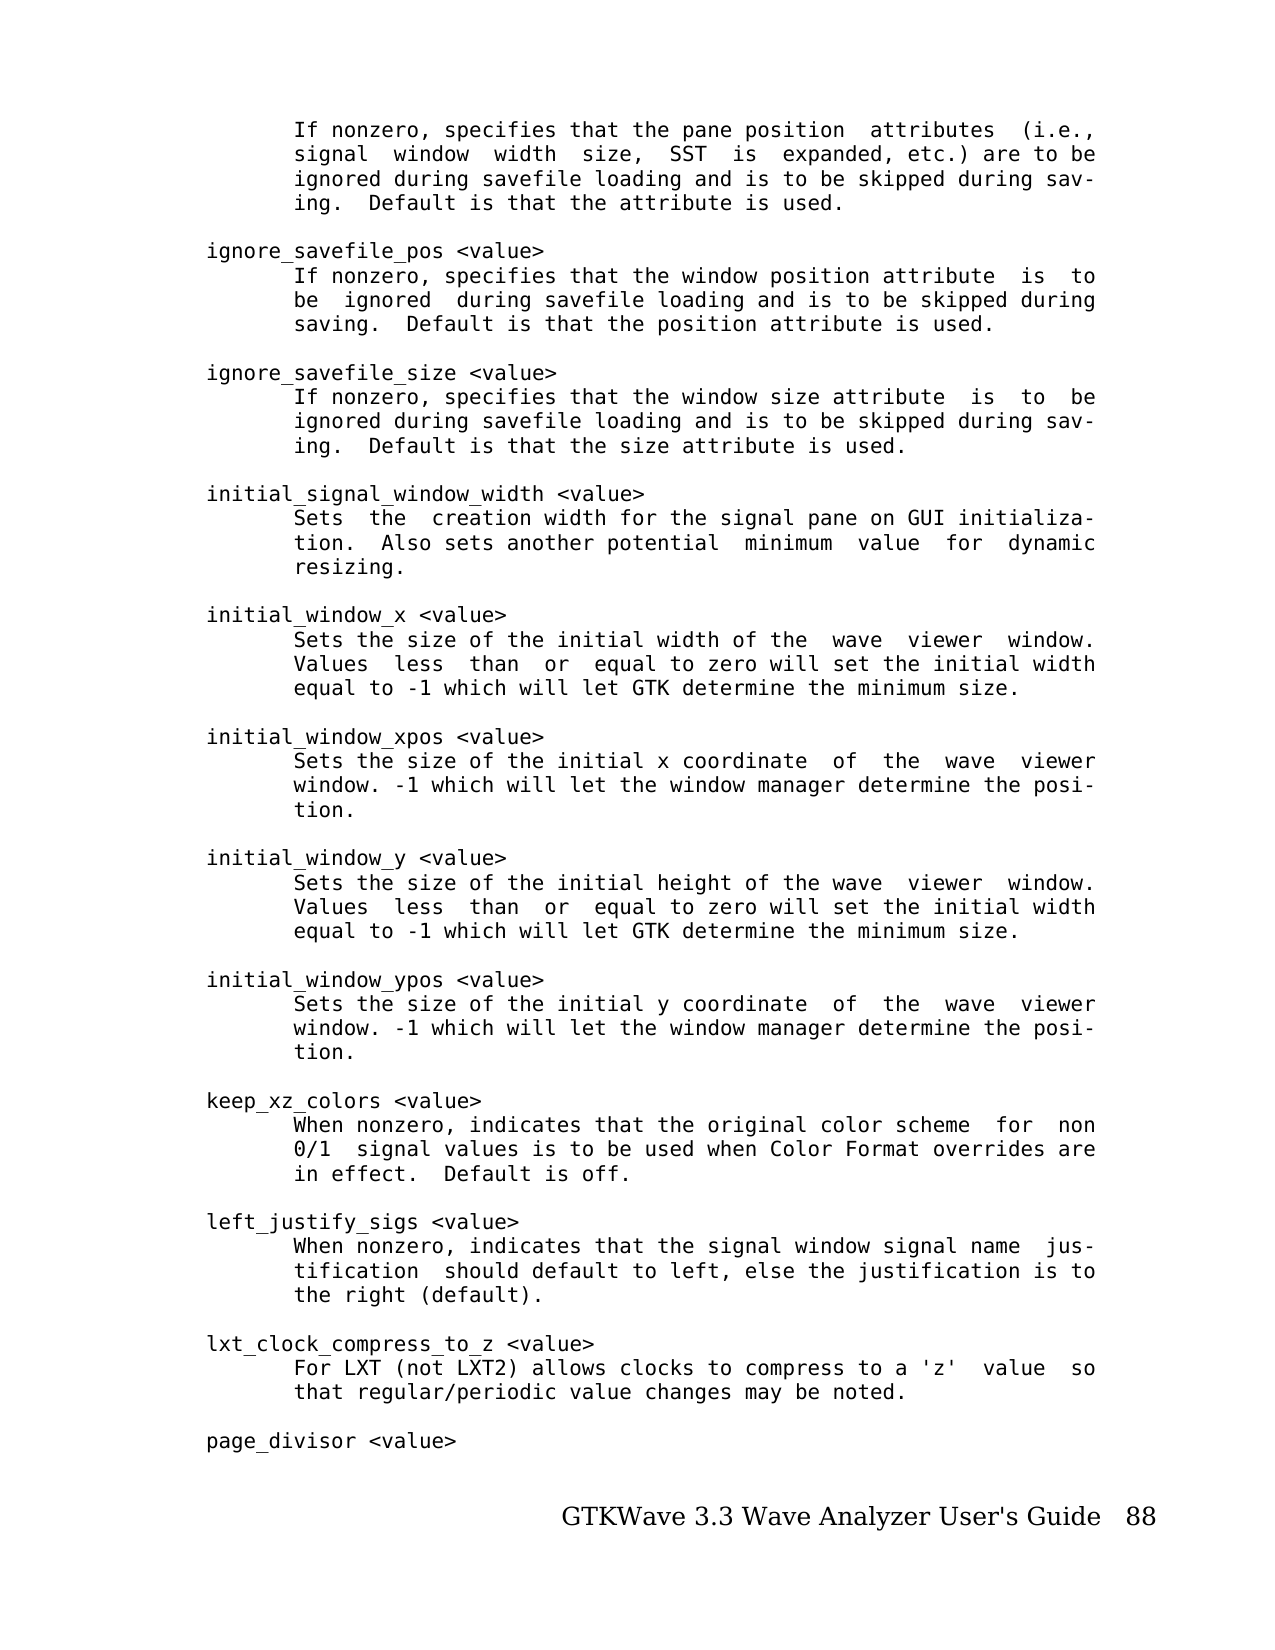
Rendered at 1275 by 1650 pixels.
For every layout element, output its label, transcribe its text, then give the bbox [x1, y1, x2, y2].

text initial_window_y <value> [118, 846, 1157, 871]
text tion. Also sets another potential minimum value for dynamic [118, 531, 1157, 555]
text If nonzero, specifies that the window position attribute is to [118, 264, 1157, 288]
text Sets the size of the initial y coordinate of the wave viewer [118, 992, 1157, 1016]
text be ignored during savefile loading and is to be skipped during [118, 288, 1157, 312]
text Sets the creation width for the signal pane on GUI initializa‐ [118, 506, 1157, 531]
text left_justify_sigs <value> [118, 1210, 1157, 1234]
text Values less than or equal to zero will set the initial width [118, 652, 1157, 676]
text initial_window_x <value> [118, 603, 1157, 628]
text in effect. Default is off. [118, 1162, 1157, 1186]
text 0/1 signal values is to be used when Color Format overrides are [118, 1137, 1157, 1162]
text When nonzero, indicates that the original color scheme for non [118, 1113, 1157, 1137]
text Sets the size of the initial height of the wave viewer window. [118, 871, 1157, 895]
text keep_xz_colors <value> [118, 1089, 1157, 1113]
text saving. Default is that the position attribute is used. [118, 312, 1157, 337]
text ignored during savefile loading and is to be skipped during sav- [118, 167, 1157, 191]
text ing. Default is that the size attribute is used. [118, 434, 1157, 458]
text window. -1 which will let the window manager determine the posi- [118, 773, 1157, 798]
text ignored during savefile loading and is to be skipped during sav- [118, 409, 1157, 434]
text Values less than or equal to zero will set the initial width [118, 895, 1157, 919]
text window. -1 which will let the window manager determine the posi- [118, 1016, 1157, 1040]
text tion. [118, 1040, 1157, 1065]
text page_divisor <value> [118, 1429, 1157, 1453]
text signal window width size, SST is expanded, etc.) are to be [118, 142, 1157, 167]
text ing. Default is that the attribute is used. [118, 191, 1157, 215]
text Sets the size of the initial x coordinate of the wave viewer [118, 749, 1157, 773]
text equal to -1 which will let GTK determine the minimum size. [118, 676, 1157, 701]
text If nonzero, specifies that the pane position attributes (i.e., [118, 118, 1157, 142]
text ignore_savefile_size <value> [118, 361, 1157, 385]
text For LXT (not LXT2) allows clocks to compress to a 'z' value so [118, 1356, 1157, 1380]
text equal to -1 which will let GTK determine the minimum size. [118, 919, 1157, 943]
text the right (default). [118, 1283, 1157, 1307]
text If nonzero, specifies that the window size attribute is to be [118, 385, 1157, 409]
text initial_window_xpos <value> [118, 725, 1157, 749]
text resizing. [118, 555, 1157, 579]
text lxt_clock_compress_to_z <value> [118, 1332, 1157, 1356]
text that regular/periodic value changes may be noted. [118, 1380, 1157, 1404]
text initial_signal_window_width <value> [118, 482, 1157, 506]
text tion. [118, 798, 1157, 822]
text tification should default to left, else the justification is to [118, 1259, 1157, 1283]
text Sets the size of the initial width of the wave viewer window. [118, 628, 1157, 652]
text ignore_savefile_pos <value> [118, 239, 1157, 264]
text When nonzero, indicates that the signal window signal name jus- [118, 1234, 1157, 1259]
text initial_window_ypos <value> [118, 968, 1157, 992]
